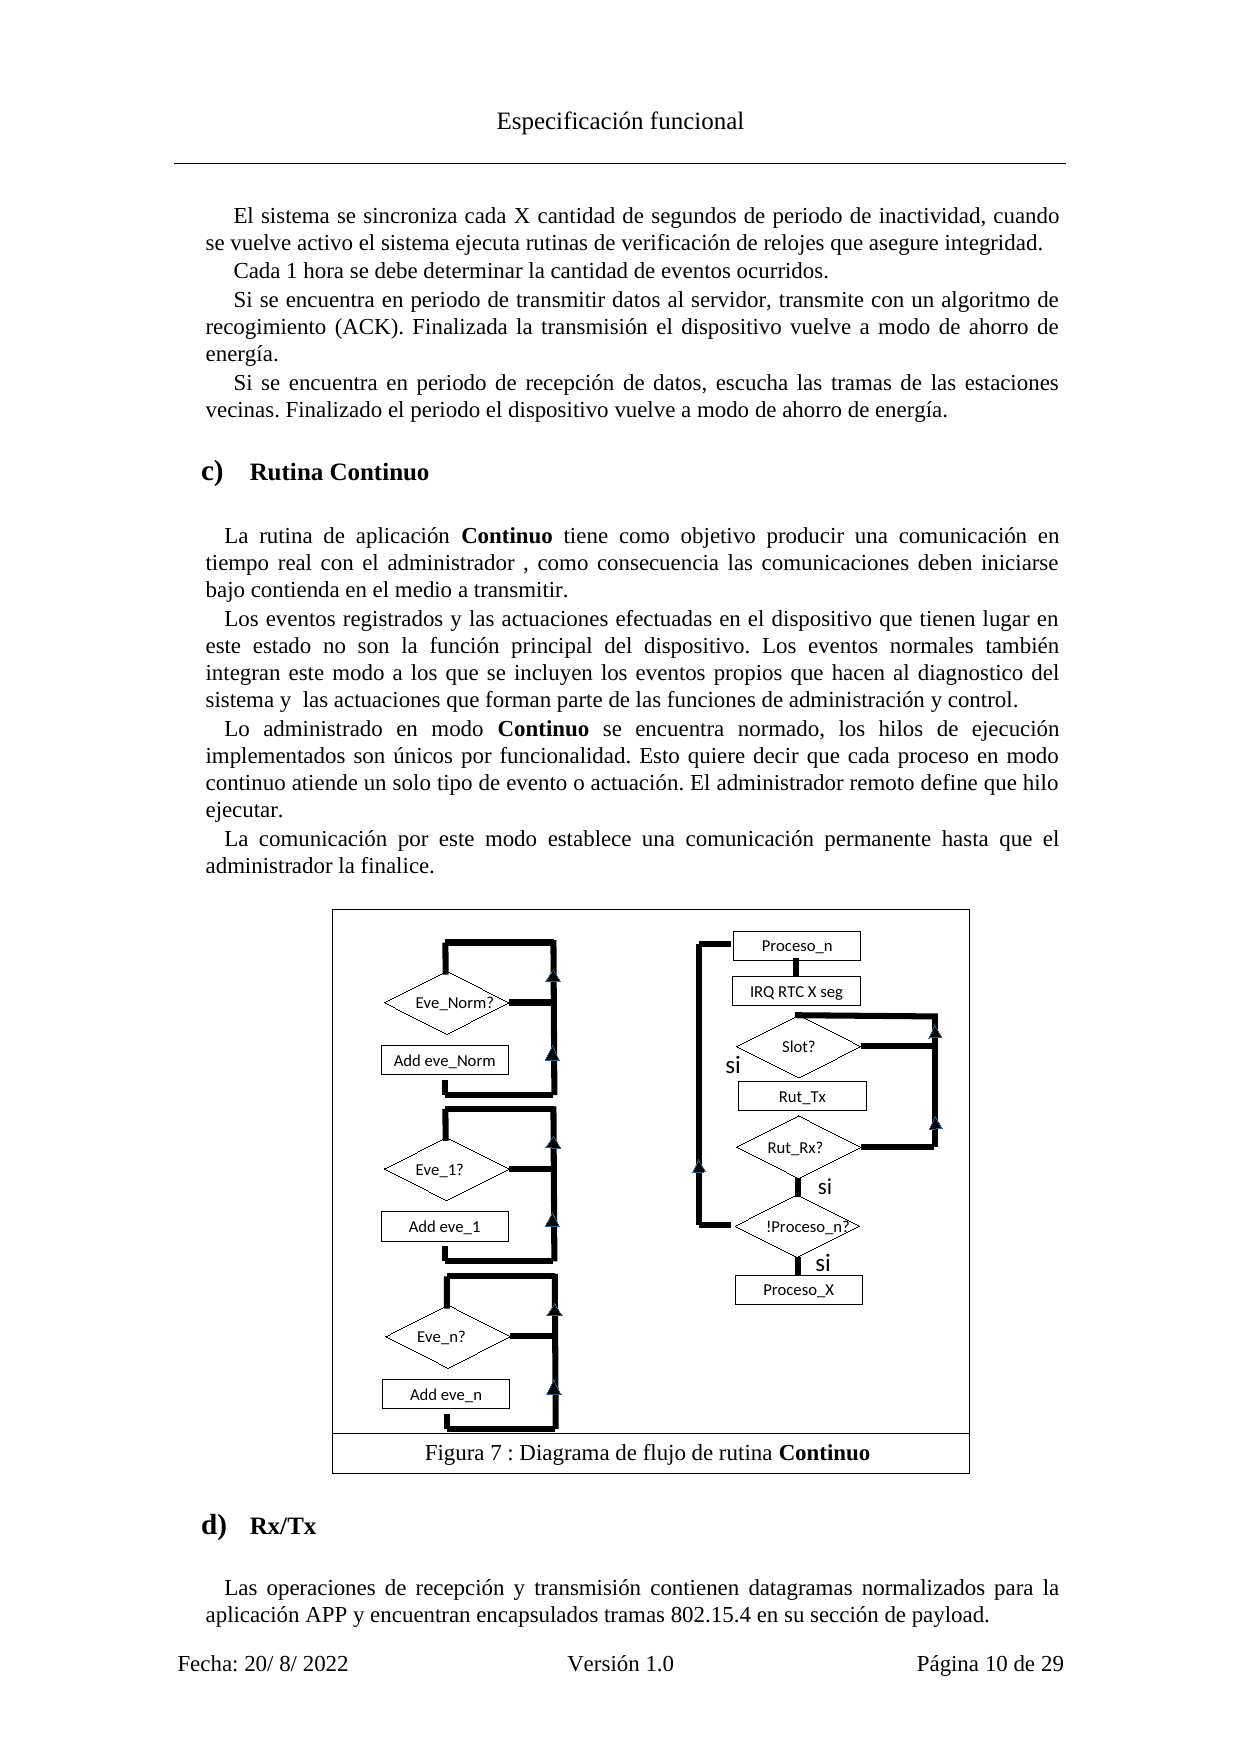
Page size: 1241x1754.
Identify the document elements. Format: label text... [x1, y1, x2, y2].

list Rx/Tx [201, 1507, 1064, 1540]
text La comunicación por este modo establece una comunicación permanente hasta que el administrador la finalice. [205, 825, 1061, 878]
list Rutina Continuo [201, 453, 1064, 487]
text Lo administrado en modo Continuo se encuentra normado, los hilos de ejecución implementados son únicos por funcionalidad. Esto quiere decir que cada proceso en modo continuo atiende un solo tipo de evento o actuación. El administrador remoto define que hilo ejecutar. [205, 715, 1061, 822]
text La rutina de aplicación Continuo tiene como objetivo producir una comunicación en tiempo real con el administrador , como consecuencia las comunicaciones deben iniciarse bajo contienda en el medio a transmitir. [205, 522, 1061, 603]
table_header [333, 910, 969, 1433]
table_cell Figura 7 : Diagrama de flujo de rutina Continuo [333, 1434, 969, 1473]
text Si se encuentra en periodo de transmitir datos al servidor, transmite con un algoritmo de recogimiento (ACK). Finalizada la transmisión el dispositivo vuelve a modo de ahorro de energía. [205, 286, 1061, 367]
text Los eventos registrados y las actuaciones efectuadas en el dispositivo que tienen lugar en este estado no son la función principal del dispositivo. Los eventos normales también integran este modo a los que se incluyen los eventos propios que hacen al diagnostico del sistema y las actuaciones que forman parte de las funciones de administración y control. [205, 605, 1061, 713]
text El sistema se sincroniza cada X cantidad de segundos de periodo de inactividad, cuando se vuelve activo el sistema ejecuta rutinas de verificación de relojes que asegure integridad. [205, 202, 1061, 255]
text Las operaciones de recepción y transmisión contienen datagramas normalizados para la aplicación APP y encuentran encapsulados tramas 802.15.4 en su sección de payload. [205, 1574, 1061, 1627]
text Cada 1 hora se debe determinar la cantidad de eventos ocurridos. [205, 258, 1061, 284]
text Si se encuentra en periodo de recepción de datos, escucha las tramas de las estaciones vecinas. Finalizado el periodo el dispositivo vuelve a modo de ahorro de energía. [205, 369, 1061, 422]
